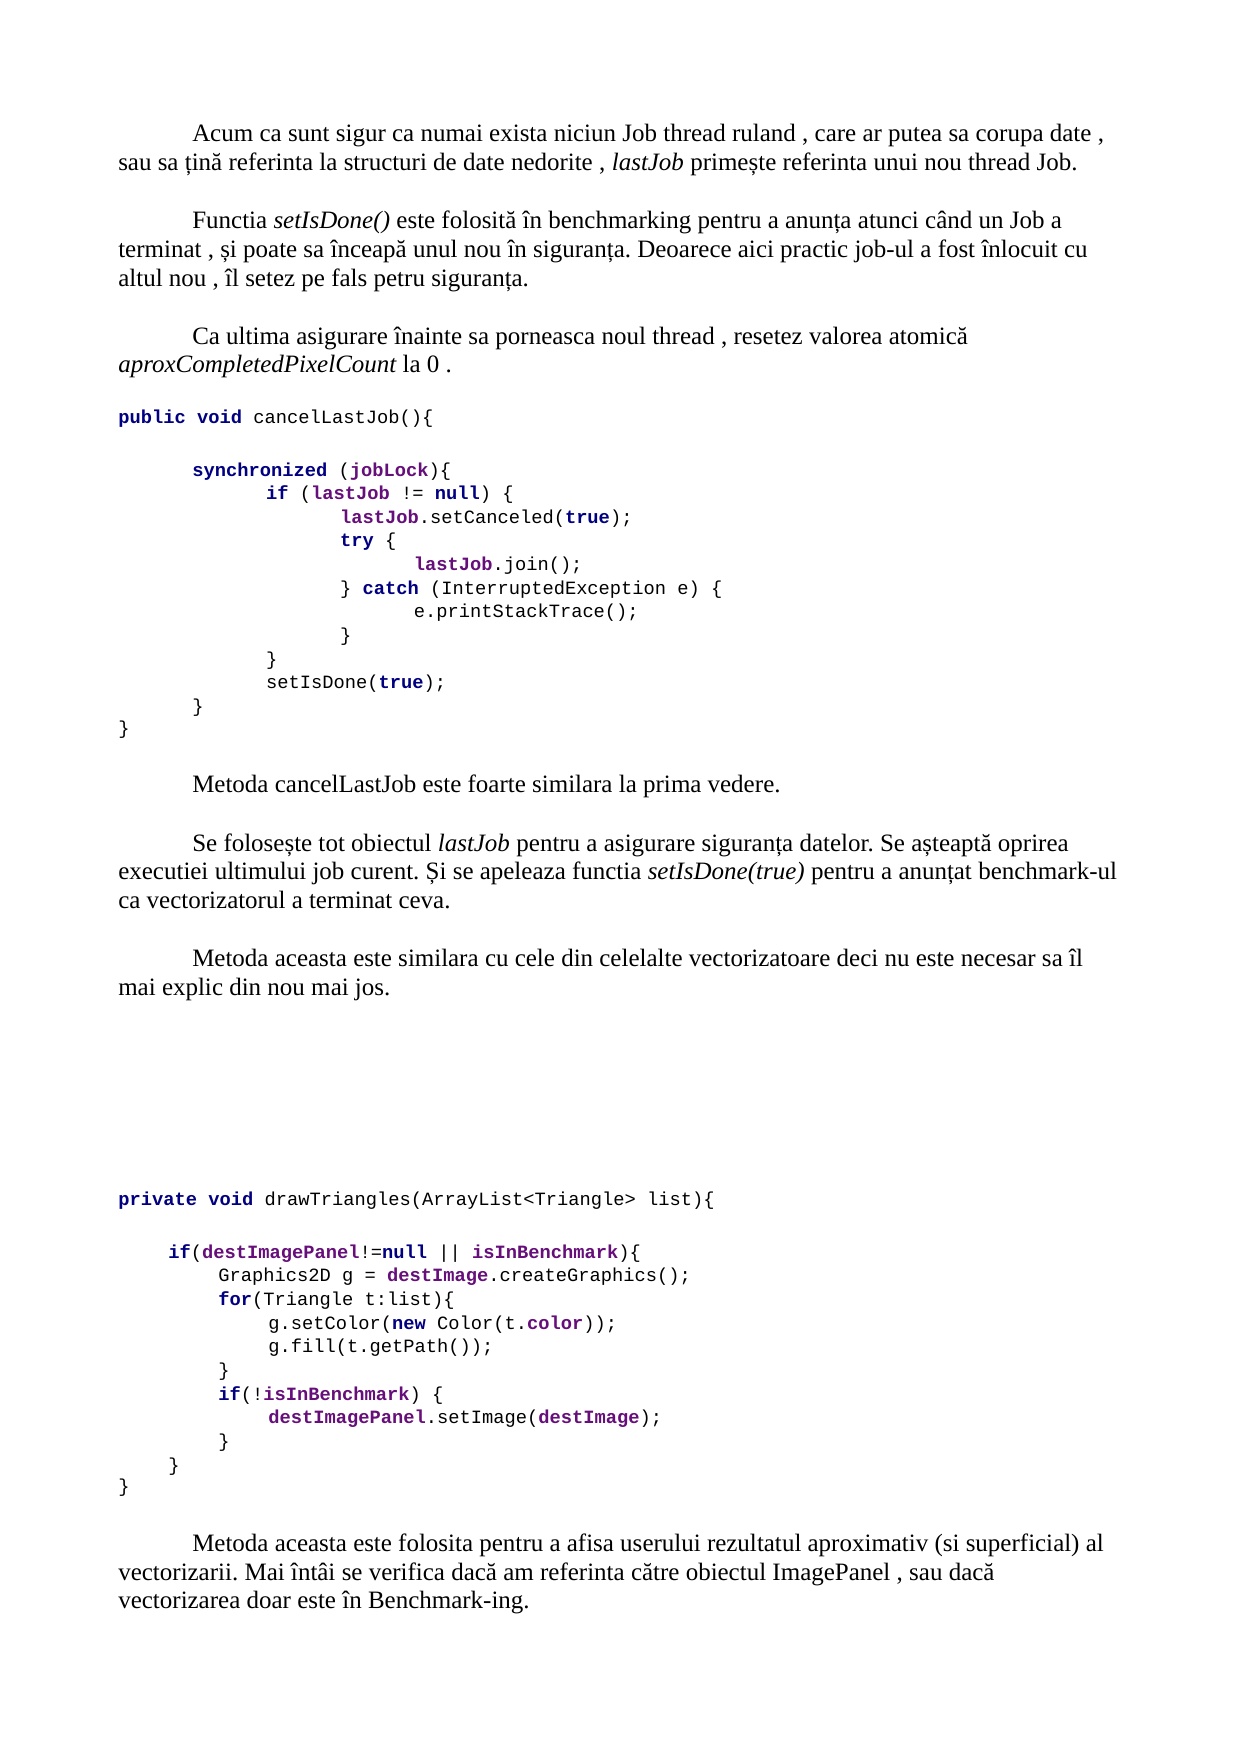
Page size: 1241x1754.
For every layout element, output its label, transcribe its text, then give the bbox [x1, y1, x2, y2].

text Metoda cancelLastJob este foarte similara la prima vedere. [118, 769, 1122, 798]
text } [118, 648, 1122, 671]
text } [118, 624, 1122, 648]
text setIsDone(true); [118, 671, 1122, 695]
text if(!isInBenchmark) { [118, 1383, 1122, 1406]
text } [118, 1430, 1122, 1453]
text try { [118, 529, 1122, 553]
text } [118, 1453, 1122, 1477]
text Acum ca sunt sigur ca numai exista niciun Job thread ruland , care ar putea sa corupa date , sau sa țină referinta la structuri de date nedorite , lastJob primește referinta unui nou thread Job. [118, 118, 1122, 176]
text Functia setIsDone() este folosită în benchmarking pentru a anunța atunci când un Job a terminat , și poate sa înceapă unul nou în siguranța. Deoarece aici practic job-ul a fost înlocuit cu altul nou , îl setez pe fals petru siguranța. [118, 205, 1122, 291]
text private void drawTriangles(ArrayList<Triangle> list){ [118, 1190, 1122, 1211]
text } [118, 1477, 1122, 1498]
text destImagePanel.setImage(destImage); [118, 1406, 1122, 1430]
text lastJob.setCanceled(true); [118, 506, 1122, 529]
text for(Triangle t:list){ [118, 1288, 1122, 1312]
text Graphics2D g = destImage.createGraphics(); [118, 1264, 1122, 1288]
text if(destImagePanel!=null || isInBenchmark){ [118, 1241, 1122, 1264]
text g.setColor(new Color(t.color)); [118, 1312, 1122, 1335]
text } [118, 1359, 1122, 1383]
text if (lastJob != null) { [118, 482, 1122, 506]
text } [118, 719, 1122, 740]
text public void cancelLastJob(){ [118, 408, 1122, 429]
text lastJob.join(); [118, 553, 1122, 577]
text synchronized (jobLock){ [118, 458, 1122, 482]
text g.fill(t.getPath()); [118, 1335, 1122, 1359]
text } [118, 695, 1122, 719]
text e.printStackTrace(); [118, 600, 1122, 624]
text } catch (InterruptedException e) { [118, 577, 1122, 600]
text Ca ultima asigurare înainte sa porneasca noul thread , resetez valorea atomică aproxCompletedPixelCount la 0 . [118, 321, 1122, 378]
text Metoda aceasta este folosita pentru a afisa userului rezultatul aproximativ (si superficial) al vectorizarii. Mai întâi se verifica dacă am referinta către obiectul ImagePanel , sau dacă vectorizarea doar este în Benchmark-ing. [118, 1528, 1122, 1614]
text Se folosește tot obiectul lastJob pentru a asigurare siguranța datelor. Se așteaptă oprirea executiei ultimului job curent. Și se apeleaza functia setIsDone(true) pentru a anunțat benchmark-ul ca vectorizatorul a terminat ceva. [118, 828, 1122, 914]
text Metoda aceasta este similara cu cele din celelalte vectorizatoare deci nu este necesar sa îl mai explic din nou mai jos. [118, 943, 1122, 1001]
